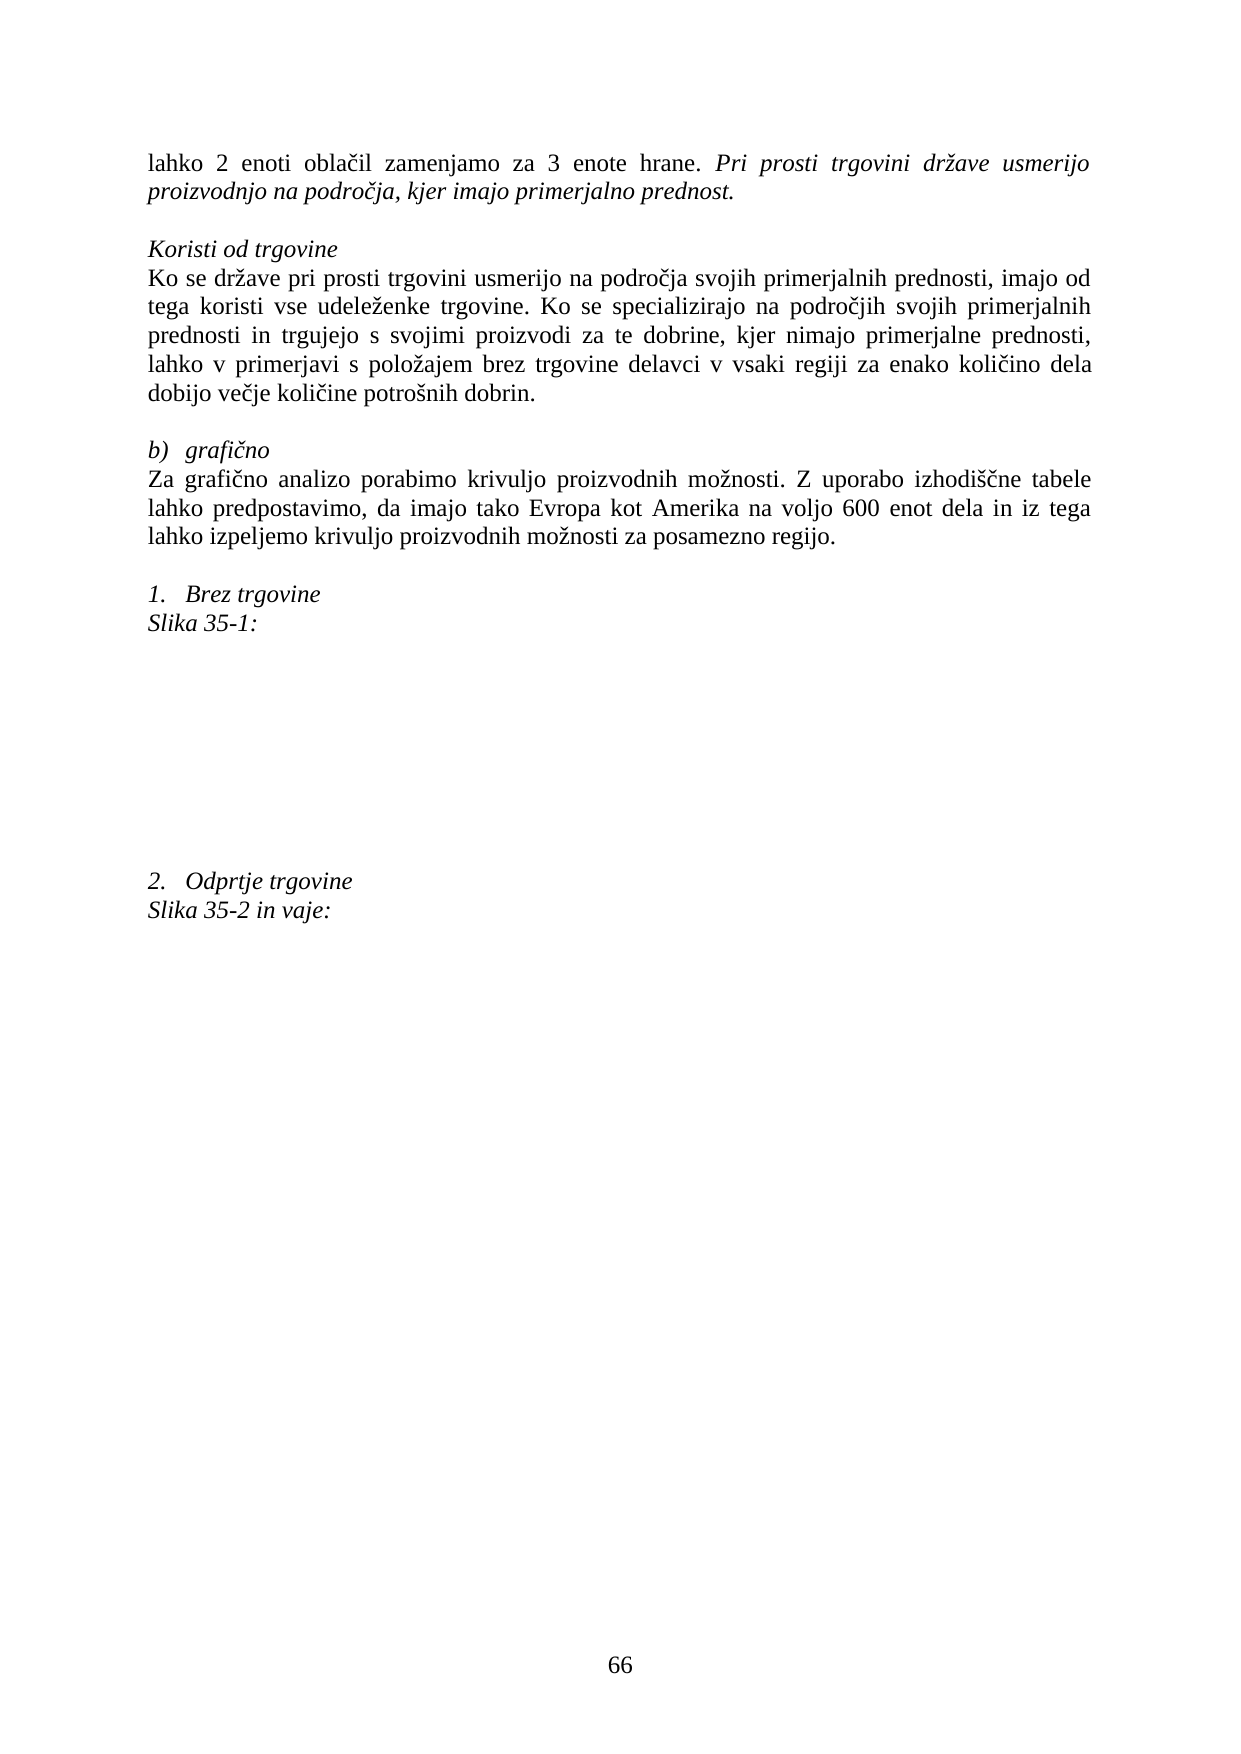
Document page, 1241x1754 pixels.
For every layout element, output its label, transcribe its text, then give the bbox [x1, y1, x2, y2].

text Slika 35-1: [148, 608, 1093, 636]
text Slika 35-2 in vaje: [148, 895, 1093, 924]
text Za grafično analizo porabimo krivuljo proizvodnih možnosti. Z uporabo izhodiščne tabele lahko predpostavimo, da imajo tako Evropa kot Amerika na voljo 600 enot dela in iz tega lahko izpeljemo krivuljo proizvodnih možnosti za posamezno regijo. [148, 464, 1093, 550]
subtitle Koristi od trgovine [148, 234, 1093, 263]
text Ko se države pri prosti trgovini usmerijo na področja svojih primerjalnih prednosti, imajo od tega koristi vse udeleženke trgovine. Ko se specializirajo na področjih svojih primerjalnih prednosti in trgujejo s svojimi proizvodi za te dobrine, kjer nimajo primerjalne prednosti, lahko v primerjavi s položajem brez trgovine delavci v vsaki regiji za enako količino dela dobijo večje količine potrošnih dobrin. [148, 263, 1093, 406]
text lahko 2 enoti oblačil zamenjamo za 3 enote hrane. Pri prosti trgovini države usmerijo proizvodnjo na področja, kjer imajo primerjalno prednost. [148, 148, 1093, 205]
list Brez trgovine [148, 579, 1093, 608]
list grafično [148, 435, 1093, 464]
list Odprtje trgovine [148, 866, 1093, 895]
